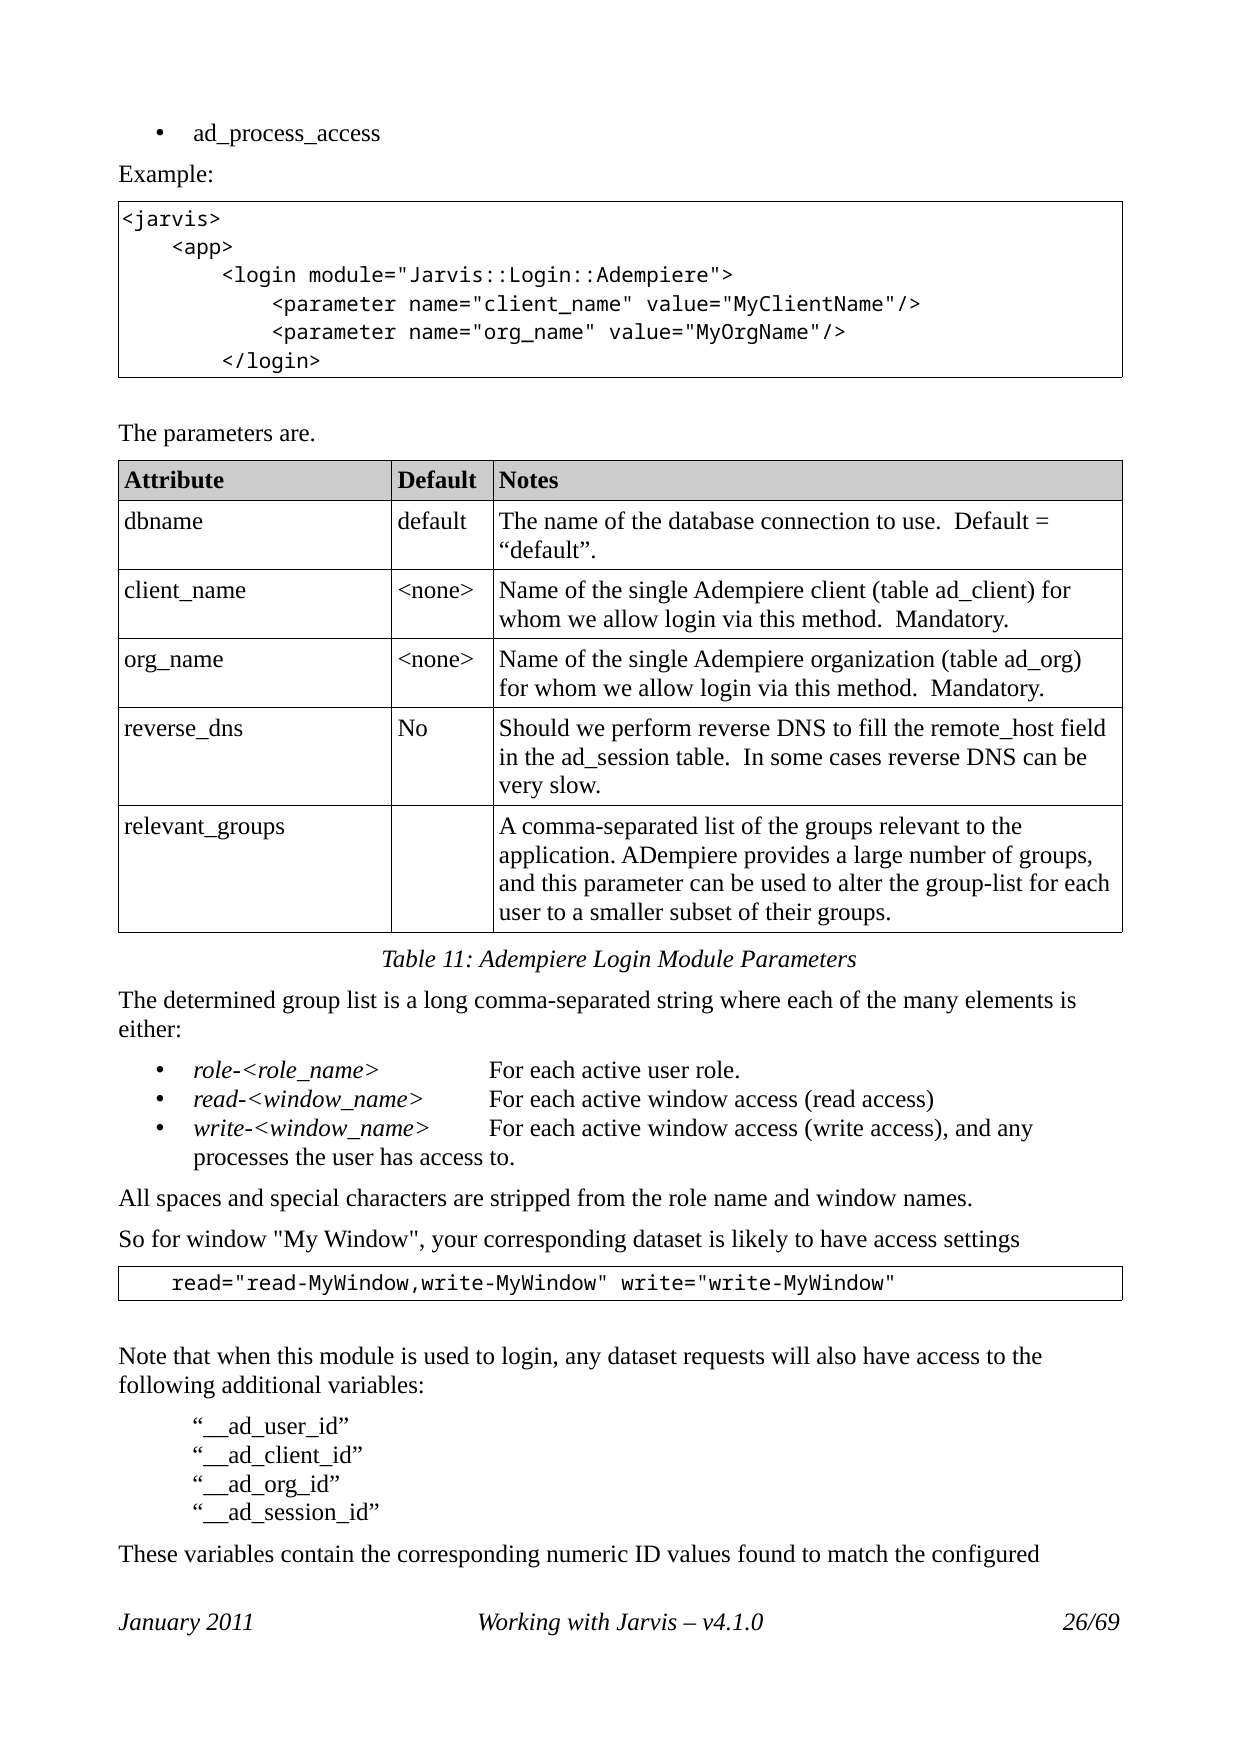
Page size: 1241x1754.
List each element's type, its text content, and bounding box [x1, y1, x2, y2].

text Table 11: Adempiere Login Module Parameters [118, 944, 1122, 973]
text The determined group list is a long comma-separated string where each of the many elements is either: [118, 986, 1122, 1043]
text <parameter name="org_name" value="MyOrgName"/> [119, 314, 1122, 343]
text read="read-MyWindow,write-MyWindow" write="write-MyWindow" [119, 1267, 1122, 1300]
text Example: [118, 159, 1122, 188]
table_header Attribute [119, 461, 391, 500]
table_cell default [392, 501, 493, 569]
text <jarvis> [119, 202, 1122, 229]
text These variables contain the corresponding numeric ID values found to match the configured [118, 1539, 1122, 1567]
text Note that when this module is used to login, any dataset requests will also have access to the following additional variables: [118, 1341, 1122, 1399]
list ad_process_access [156, 118, 1122, 147]
table_cell dbname [119, 501, 391, 569]
text So for window "My Window", your corresponding dataset is likely to have access settings [118, 1224, 1122, 1253]
list role-<role_name> For each active user role. [156, 1056, 1122, 1084]
text “__ad_session_id” [118, 1497, 1122, 1526]
table_cell Name of the single Adempiere organization (table ad_org) for whom we allow login via this method. Mandatory. [494, 639, 1122, 707]
table_cell <none> [392, 570, 493, 638]
text “__ad_user_id” “__ad_client_id” “__ad_org_id” [118, 1411, 1122, 1497]
table_cell relevant_groups [119, 806, 391, 932]
table_cell client_name [119, 570, 391, 638]
text <login module="Jarvis::Login::Adempiere"> [119, 257, 1122, 286]
text <parameter name="client_name" value="MyClientName"/> [119, 286, 1122, 314]
table_header Default [392, 461, 493, 500]
text All spaces and special characters are stripped from the role name and window names. [118, 1183, 1122, 1212]
list read-<window_name> For each active window access (read access) [156, 1084, 1122, 1113]
table_cell Name of the single Adempiere client (table ad_client) for whom we allow login via this method. Mandatory. [494, 570, 1122, 638]
list write-<window_name> For each active window access (write access), and any processes the user has access to. [156, 1113, 1122, 1171]
table_cell A comma-separated list of the groups relevant to the application. ADempiere provides a large number of groups, and this parameter can be used to alter the group-list for each user to a smaller subset of their groups. [494, 806, 1122, 932]
text </login> [119, 343, 1122, 377]
table_header Notes [494, 461, 1122, 500]
table_cell reverse_dns [119, 708, 391, 805]
table_cell org_name [119, 639, 391, 707]
table_cell <none> [392, 639, 493, 707]
text <app> [119, 229, 1122, 257]
table_cell [392, 806, 493, 932]
table_cell Should we perform reverse DNS to fill the remote_host field in the ad_session table. In some cases reverse DNS can be very slow. [494, 708, 1122, 805]
table_cell No [392, 708, 493, 805]
text The parameters are. [118, 418, 1122, 447]
table_cell The name of the database connection to use. Default = “default”. [494, 501, 1122, 569]
